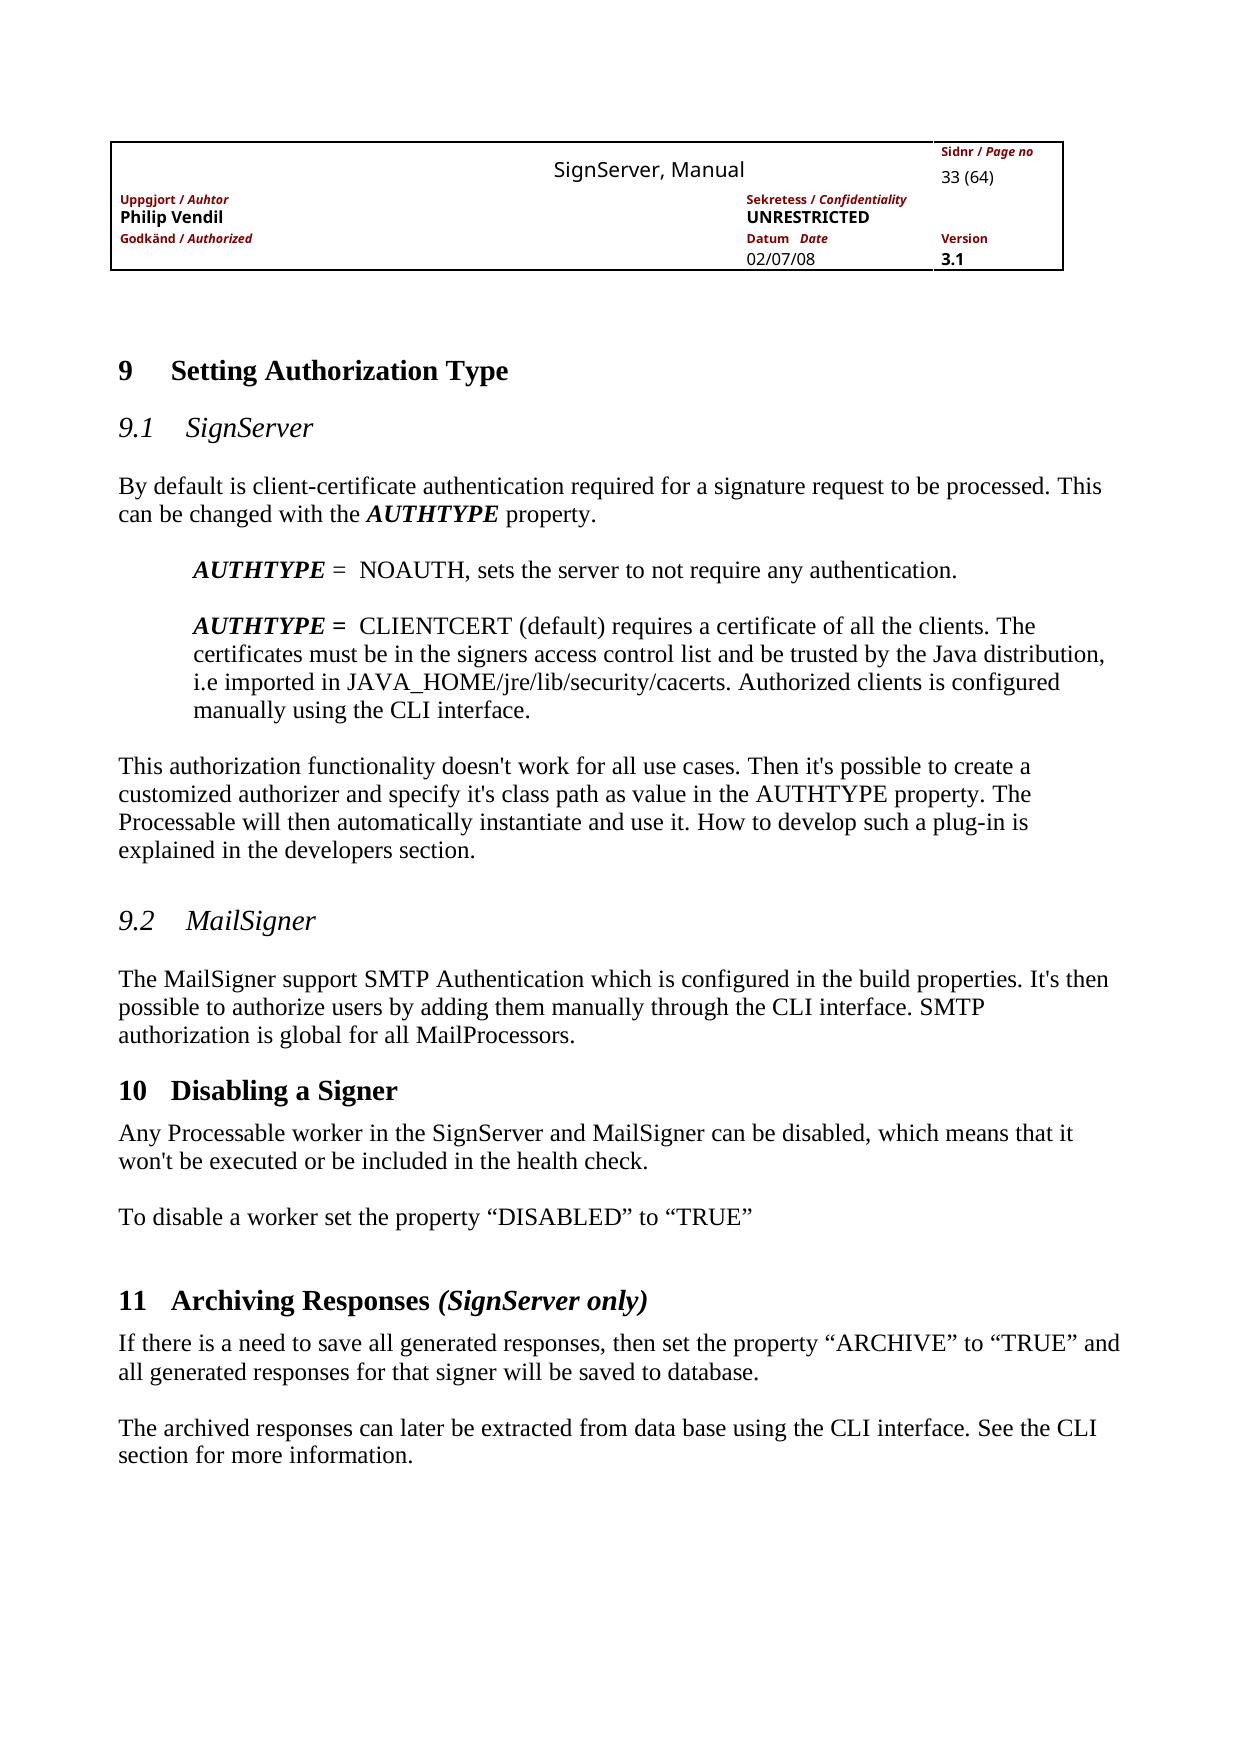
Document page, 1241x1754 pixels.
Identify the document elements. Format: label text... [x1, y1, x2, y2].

subtitle SignServer [118, 411, 1122, 444]
subtitle MailSigner [118, 905, 1122, 937]
text The MailSigner support SMTP Authentication which is configured in the build properties. It's then possible to authorize users by adding them manually through the CLI interface. SMTP authorization is global for all MailProcessors. [118, 965, 1122, 1049]
text AUTHTYPE = NOAUTH, sets the server to not require any authentication. [193, 556, 1122, 584]
subtitle Archiving Responses (SignServer only) [118, 1284, 1122, 1317]
text To disable a worker set the property “DISABLED” to “TRUE” [118, 1203, 1122, 1231]
text Any Processable worker in the SignServer and MailSigner can be disabled, which means that it won't be executed or be included in the health check. [118, 1119, 1122, 1175]
text If there is a need to save all generated responses, then set the property “ARCHIVE” to “TRUE” and all generated responses for that signer will be saved to database. [118, 1329, 1122, 1385]
text By default is client-certificate authentication required for a signature request to be processed. This can be changed with the AUTHTYPE property. [118, 472, 1122, 528]
subtitle Setting Authorization Type [118, 354, 1122, 386]
text The archived responses can later be extracted from data base using the CLI interface. See the CLI section for more information. [118, 1413, 1122, 1469]
subtitle Disabling a Signer [118, 1074, 1122, 1107]
text This authorization functionality doesn't work for all use cases. Then it's possible to create a customized authorizer and specify it's class path as value in the AUTHTYPE property. The Processable will then automatically instantiate and use it. How to develop such a plug-in is explained in the developers section. [118, 752, 1122, 864]
text AUTHTYPE = CLIENTCERT (default) requires a certificate of all the clients. The certificates must be in the signers access control list and be trusted by the Java distribution, i.e imported in JAVA_HOME/jre/lib/security/cacerts. Authorized clients is configured manually using the CLI interface. [193, 612, 1122, 724]
